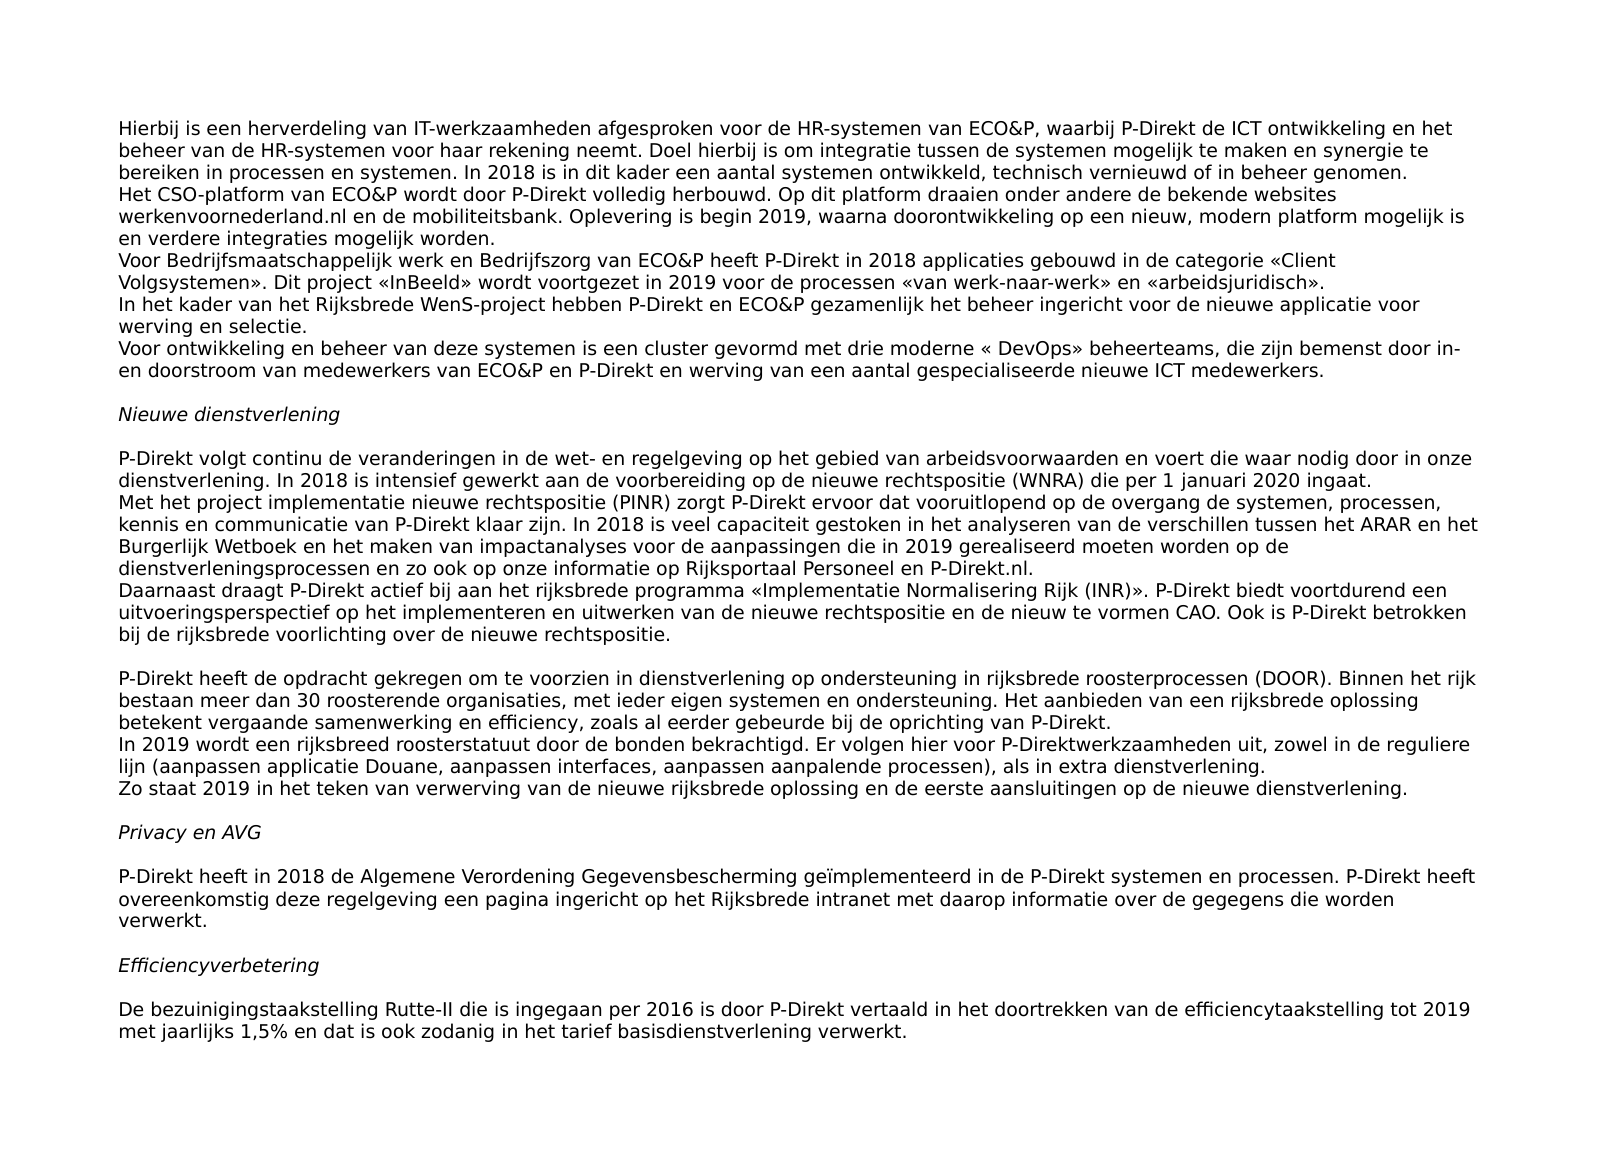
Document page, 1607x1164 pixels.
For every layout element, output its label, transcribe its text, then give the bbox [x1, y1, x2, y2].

subtitle Efficiencyverbetering [118, 954, 1488, 977]
text Hierbij is een herverdeling van IT-werkzaamheden afgesproken voor de HR-systemen van ECO&P, waarbij P-Direkt de ICT ontwikkeling en het beheer van de HR-systemen voor haar rekening neemt. Doel hierbij is om integratie tussen de systemen mogelijk te maken en synergie te bereiken in processen en systemen. In 2018 is in dit kader een aantal systemen ontwikkeld, technisch vernieuwd of in beheer genomen. [118, 118, 1488, 184]
text P-Direkt heeft in 2018 de Algemene Verordening Gegevensbescherming geïmplementeerd in de P-Direkt systemen en processen. P-Direkt heeft overeenkomstig deze regelgeving een pagina ingericht op het Rijksbrede intranet met daarop informatie over de gegegens die worden verwerkt. [118, 866, 1488, 932]
text Met het project implementatie nieuwe rechtspositie (PINR) zorgt P-Direkt ervoor dat vooruitlopend op de overgang de systemen, processen, kennis en communicatie van P-Direkt klaar zijn. In 2018 is veel capaciteit gestoken in het analyseren van de verschillen tussen het ARAR en het Burgerlijk Wetboek en het maken van impactanalyses voor de aanpassingen die in 2019 gerealiseerd moeten worden op de dienstverleningsprocessen en zo ook op onze informatie op Rijksportaal Personeel en P-Direkt.nl. [118, 492, 1488, 580]
text P-Direkt volgt continu de veranderingen in de wet- en regelgeving op het gebied van arbeidsvoorwaarden en voert die waar nodig door in onze dienstverlening. In 2018 is intensief gewerkt aan de voorbereiding op de nieuwe rechtspositie (WNRA) die per 1 januari 2020 ingaat. [118, 448, 1488, 492]
text Voor Bedrijfsmaatschappelijk werk en Bedrijfszorg van ECO&P heeft P-Direkt in 2018 applicaties gebouwd in de categorie «Client Volgsystemen». Dit project «InBeeld» wordt voortgezet in 2019 voor de processen «van werk-naar-werk» en «arbeidsjuridisch». [118, 250, 1488, 294]
text Het CSO-platform van ECO&P wordt door P-Direkt volledig herbouwd. Op dit platform draaien onder andere de bekende websites werkenvoornederland.nl en de mobiliteitsbank. Oplevering is begin 2019, waarna doorontwikkeling op een nieuw, modern platform mogelijk is en verdere integraties mogelijk worden. [118, 184, 1488, 250]
subtitle Privacy en AVG [118, 822, 1488, 844]
text Zo staat 2019 in het teken van verwerving van de nieuwe rijksbrede oplossing en de eerste aansluitingen op de nieuwe dienstverlening. [118, 778, 1488, 800]
subtitle Nieuwe dienstverlening [118, 404, 1488, 426]
text In 2019 wordt een rijksbreed roosterstatuut door de bonden bekrachtigd. Er volgen hier voor P-Direktwerkzaamheden uit, zowel in de reguliere lijn (aanpassen applicatie Douane, aanpassen interfaces, aanpassen aanpalende processen), als in extra dienstverlening. [118, 734, 1488, 778]
text P-Direkt heeft de opdracht gekregen om te voorzien in dienstverlening op ondersteuning in rijksbrede roosterprocessen (DOOR). Binnen het rijk bestaan meer dan 30 roosterende organisaties, met ieder eigen systemen en ondersteuning. Het aanbieden van een rijksbrede oplossing betekent vergaande samenwerking en efficiency, zoals al eerder gebeurde bij de oprichting van P-Direkt. [118, 668, 1488, 734]
text In het kader van het Rijksbrede WenS-project hebben P-Direkt en ECO&P gezamenlijk het beheer ingericht voor de nieuwe applicatie voor werving en selectie. [118, 294, 1488, 338]
text De bezuinigingstaakstelling Rutte-II die is ingegaan per 2016 is door P-Direkt vertaald in het doortrekken van de efficiencytaakstelling tot 2019 met jaarlijks 1,5% en dat is ook zodanig in het tarief basisdienstverlening verwerkt. [118, 999, 1488, 1043]
text Voor ontwikkeling en beheer van deze systemen is een cluster gevormd met drie moderne « DevOps» beheerteams, die zijn bemenst door in- en doorstroom van medewerkers van ECO&P en P-Direkt en werving van een aantal gespecialiseerde nieuwe ICT medewerkers. [118, 338, 1488, 382]
text Daarnaast draagt P-Direkt actief bij aan het rijksbrede programma «Implementatie Normalisering Rijk (INR)». P-Direkt biedt voortdurend een uitvoeringsperspectief op het implementeren en uitwerken van de nieuwe rechtspositie en de nieuw te vormen CAO. Ook is P-Direkt betrokken bij de rijksbrede voorlichting over de nieuwe rechtspositie. [118, 580, 1488, 646]
